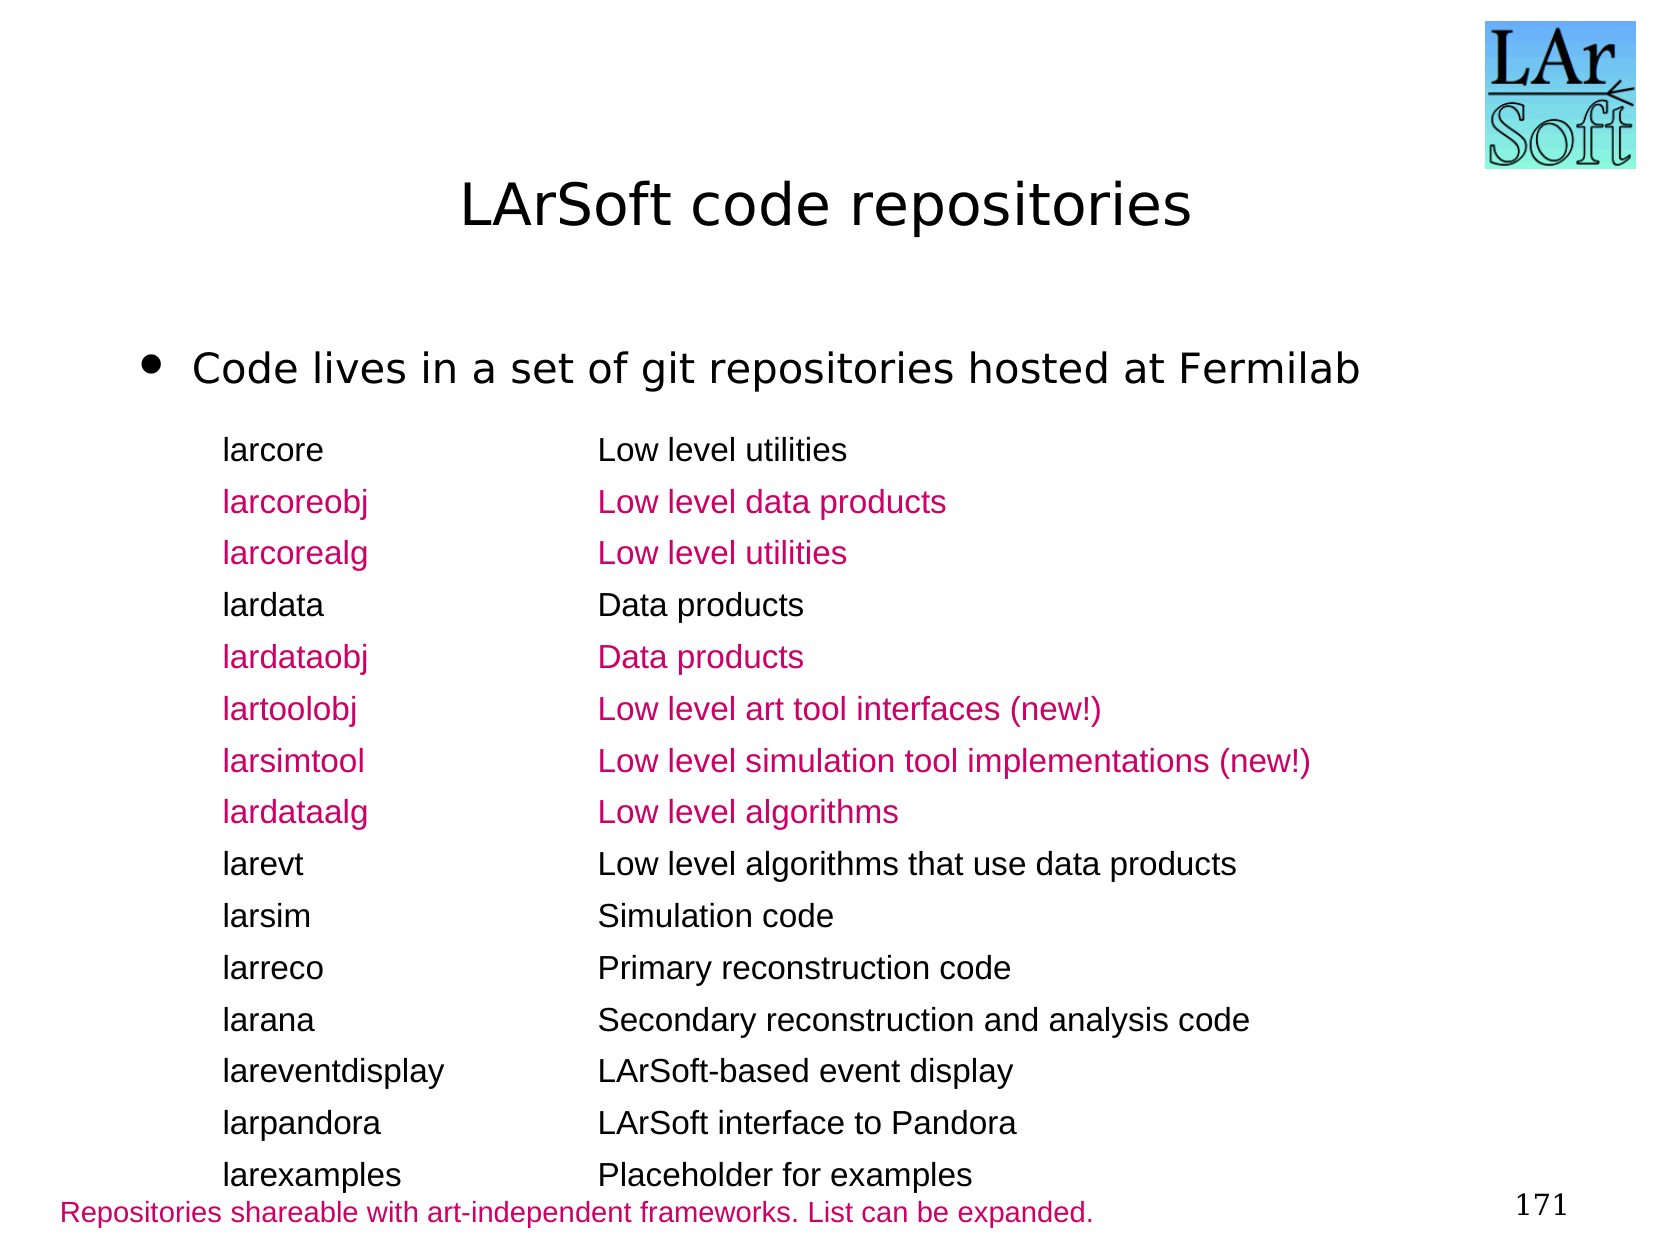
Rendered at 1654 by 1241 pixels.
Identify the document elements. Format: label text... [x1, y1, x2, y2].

list Code lives in a set of git repositories hosted at Fermilab [121, 344, 1533, 1126]
text_box larcore Low level utilities larcoreobj Low level data products larcorealg Low level utilities lardata Data products lardataobj Data products lartoolobj Low level art tool interfaces (new!) larsimtool Low level simulation tool implementations (new!) lardataalg Low level algorithms larevt Low level algorithms that use data products larsim Simulation code larreco Primary reconstruction code larana Secondary reconstruction and analysis code lareventdisplay LArSoft-based event display larpandora LArSoft interface to Pandora larexamples Placeholder for examples [207, 409, 1349, 1192]
title LArSoft code repositories [121, 102, 1533, 310]
picture [1485, 21, 1636, 169]
text_box Repositories shareable with art-independent frameworks. List can be expanded. [45, 1188, 1107, 1236]
